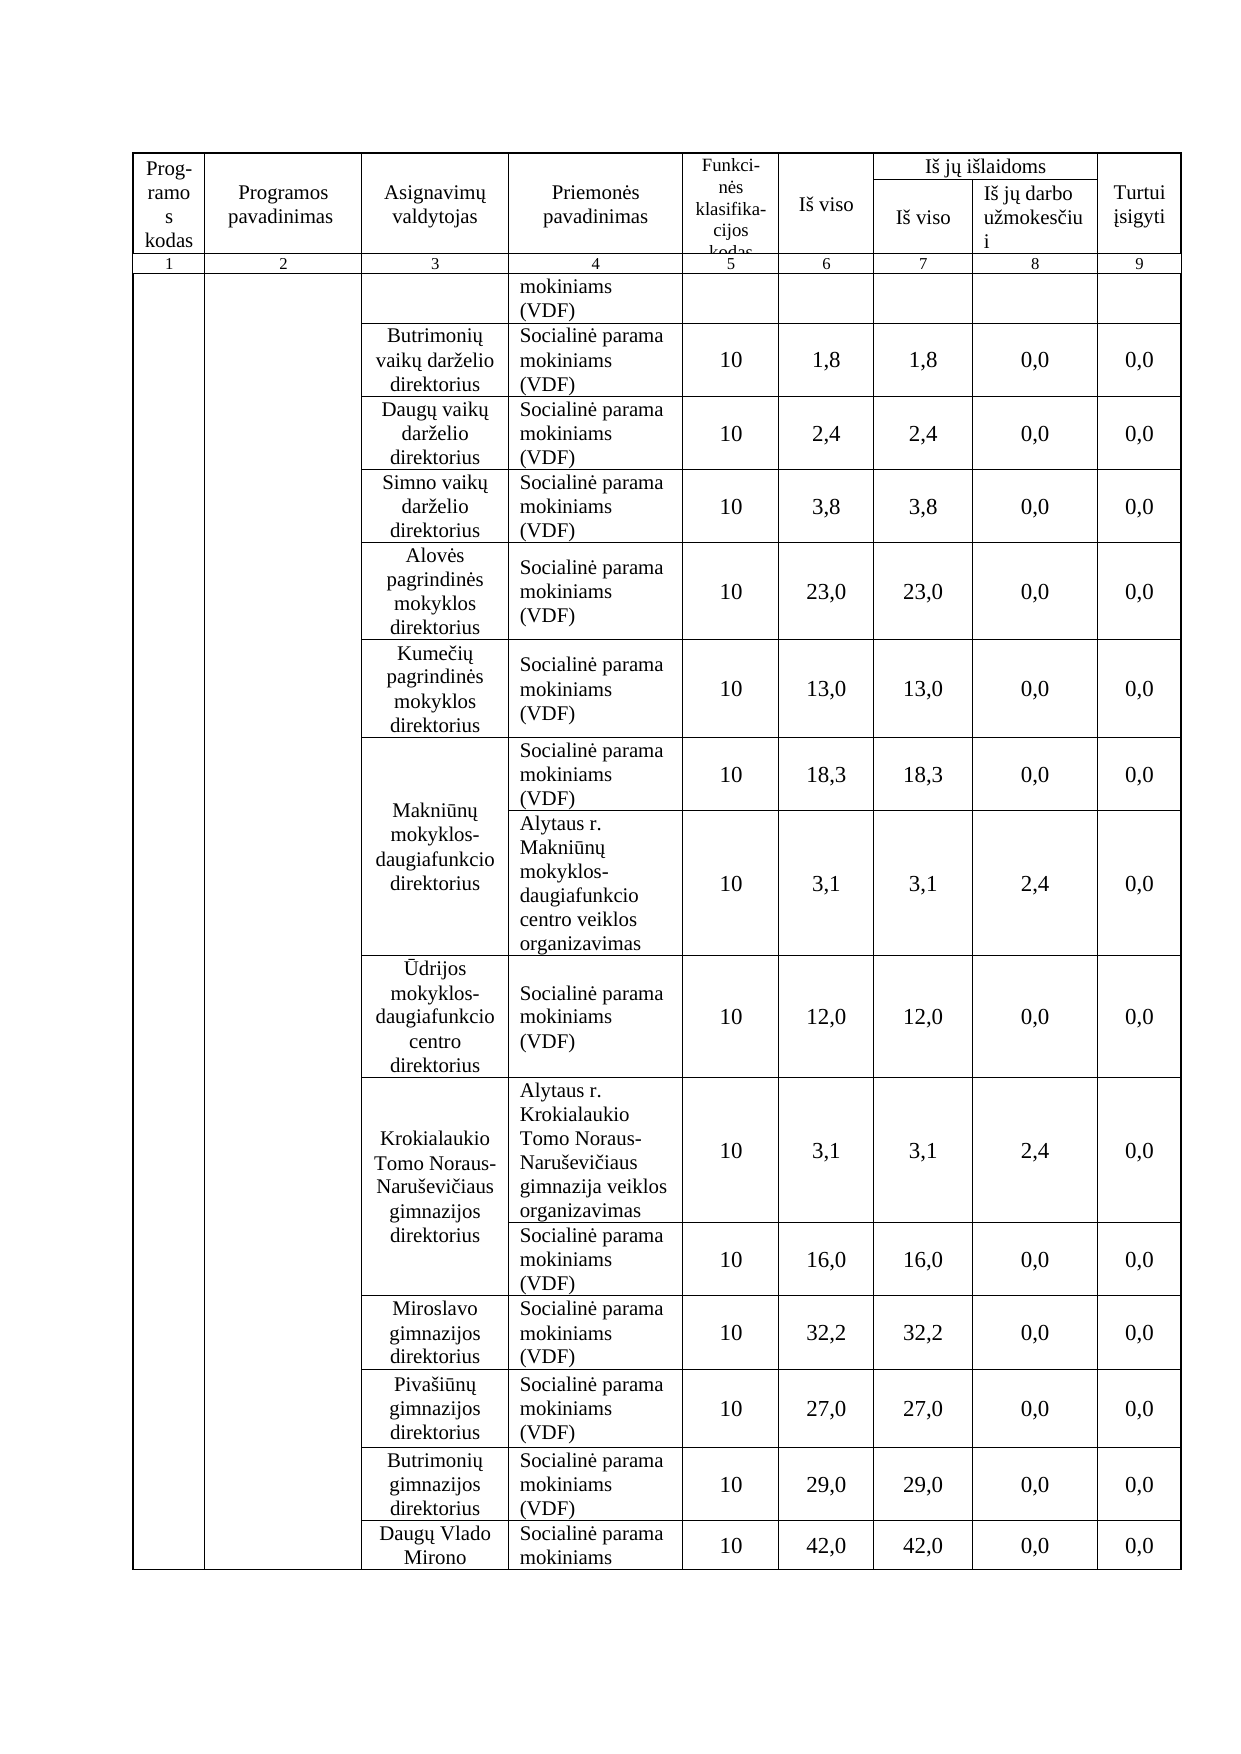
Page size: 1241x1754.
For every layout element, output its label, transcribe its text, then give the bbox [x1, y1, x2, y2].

table_cell 27,0 [779, 1370, 873, 1447]
table_cell 0,0 [973, 324, 1097, 396]
table_cell 7 [874, 254, 972, 273]
table_cell 8 [973, 254, 1097, 273]
table_cell 10 [683, 811, 778, 955]
table_cell 0,0 [1098, 811, 1180, 955]
table_cell Alytaus r. Makniūnų mokyklos-daugiafunkcio centro veiklos organizavimas [509, 811, 682, 955]
table_cell [973, 274, 1097, 322]
table_cell Iš viso [874, 180, 972, 253]
table_cell [362, 274, 508, 322]
table_cell 10 [683, 1521, 778, 1569]
table_cell 0,0 [1098, 738, 1180, 810]
table_cell [874, 274, 972, 322]
table_cell 10 [683, 1370, 778, 1447]
table_cell Socialinė parama mokiniams (VDF) [509, 956, 682, 1077]
table_cell 10 [683, 1448, 778, 1520]
table_cell 0,0 [1098, 1521, 1180, 1569]
table_cell Socialinė parama mokiniams (VDF) [509, 324, 682, 396]
table_cell 0,0 [973, 1223, 1097, 1295]
table_cell 10 [683, 1078, 778, 1222]
table_header Turtui įsigyti [1098, 154, 1180, 253]
table_cell 16,0 [779, 1223, 873, 1295]
table_cell 5 [683, 254, 778, 273]
table_cell 0,0 [1098, 397, 1180, 469]
table_cell 2,4 [874, 397, 972, 469]
table_cell 0,0 [973, 1370, 1097, 1447]
table_cell 0,0 [973, 1448, 1097, 1520]
table_cell Butrimonių gimnazijos direktorius [362, 1448, 508, 1520]
table_cell 4 [509, 254, 682, 273]
table_header Asignavimų valdytojas [362, 154, 508, 253]
table_cell 2,4 [779, 397, 873, 469]
table_header Prog-ramos kodas [134, 154, 204, 253]
table_cell 42,0 [779, 1521, 873, 1569]
table_cell 10 [683, 738, 778, 810]
table_cell 13,0 [874, 640, 972, 737]
table_cell 18,3 [874, 738, 972, 810]
table_cell 0,0 [973, 1296, 1097, 1368]
table_cell Butrimonių vaikų darželio direktorius [362, 324, 508, 396]
table_cell [683, 274, 778, 322]
table_cell 1 [133, 254, 204, 273]
table_cell 0,0 [1098, 543, 1180, 639]
table_cell 12,0 [874, 956, 972, 1077]
table_header Iš viso [779, 154, 873, 253]
table_cell [779, 274, 873, 322]
table_cell 3,1 [779, 811, 873, 955]
table_cell 18,3 [779, 738, 873, 810]
table_cell 0,0 [973, 397, 1097, 469]
table_cell Socialinė parama mokiniams (VDF) [509, 397, 682, 469]
table_cell Simno vaikų darželio direktorius [362, 470, 508, 542]
table_cell Makniūnų mokyklos-daugiafunkcio direktorius [362, 738, 508, 955]
table_cell 0,0 [1098, 470, 1180, 542]
table_cell 29,0 [874, 1448, 972, 1520]
table_cell 32,2 [874, 1296, 972, 1368]
table_cell 3,1 [874, 1078, 972, 1222]
table_cell 23,0 [874, 543, 972, 639]
table_cell 16,0 [874, 1223, 972, 1295]
table_cell Alytaus r. Krokialaukio Tomo Noraus-Naruševičiaus gimnazija veiklos organizavimas [509, 1078, 682, 1222]
table_cell 0,0 [973, 738, 1097, 810]
table_cell 0,0 [1098, 1370, 1180, 1447]
table_cell Socialinė parama mokiniams (VDF) [509, 543, 682, 639]
table_cell Miroslavo gimnazijos direktorius [362, 1296, 508, 1368]
table_cell 0,0 [973, 640, 1097, 737]
table_cell 10 [683, 1296, 778, 1368]
table_cell 10 [683, 470, 778, 542]
table_cell Pivašiūnų gimnazijos direktorius [362, 1370, 508, 1447]
table_cell 2,4 [973, 1078, 1097, 1222]
table_cell 42,0 [874, 1521, 972, 1569]
table_cell [1098, 274, 1180, 322]
table_cell 2 [205, 254, 361, 273]
table_cell 0,0 [1098, 1448, 1180, 1520]
table_header Iš jų išlaidoms [874, 154, 1097, 179]
table_cell 10 [683, 1223, 778, 1295]
table_cell Socialinė parama mokiniams (VDF) [509, 1223, 682, 1295]
table_cell 1,8 [874, 324, 972, 396]
table_cell Daugų vaikų darželio direktorius [362, 397, 508, 469]
table_cell Socialinė parama mokiniams [509, 1521, 682, 1569]
table_cell Socialinė parama mokiniams (VDF) [509, 1448, 682, 1520]
table_cell 3,1 [779, 1078, 873, 1222]
table_cell 10 [683, 640, 778, 737]
table_cell 0,0 [1098, 640, 1180, 737]
table_cell 13,0 [779, 640, 873, 737]
table_cell 0,0 [973, 543, 1097, 639]
table_cell 3,1 [874, 811, 972, 955]
table_header Programos pavadinimas [205, 154, 361, 253]
table_cell 3,8 [874, 470, 972, 542]
table_cell 0,0 [1098, 1078, 1180, 1222]
table_cell Iš jų darbo užmokesčiui [973, 180, 1097, 253]
table_cell 0,0 [1098, 1296, 1180, 1368]
table_cell 3,8 [779, 470, 873, 542]
table_cell 27,0 [874, 1370, 972, 1447]
table_cell Socialinė parama mokiniams (VDF) [509, 640, 682, 737]
table_cell Krokialaukio Tomo Noraus-Naruševičiaus gimnazijos direktorius [362, 1078, 508, 1295]
table_cell [134, 274, 204, 1569]
table_cell 9 [1098, 254, 1181, 273]
table_cell Kumečių pagrindinės mokyklos direktorius [362, 640, 508, 737]
table_cell Socialinė parama mokiniams (VDF) [509, 1296, 682, 1368]
table_header Priemonės pavadinimas [509, 154, 682, 253]
table_cell 2,4 [973, 811, 1097, 955]
table_cell Ūdrijos mokyklos-daugiafunkcio centro direktorius [362, 956, 508, 1077]
table_cell [205, 274, 361, 1569]
table_cell 0,0 [973, 956, 1097, 1077]
table_cell 6 [779, 254, 873, 273]
table_cell 10 [683, 397, 778, 469]
table_cell mokiniams (VDF) [509, 274, 682, 322]
table_cell 32,2 [779, 1296, 873, 1368]
table_cell 0,0 [973, 1521, 1097, 1569]
table_cell 0,0 [1098, 324, 1180, 396]
table_cell 23,0 [779, 543, 873, 639]
table_header Funkci-nės klasifika-cijos kodas [683, 154, 778, 253]
table_cell 0,0 [973, 470, 1097, 542]
table_cell 29,0 [779, 1448, 873, 1520]
table_cell Alovės pagrindinės mokyklos direktorius [362, 543, 508, 639]
table_cell Socialinė parama mokiniams (VDF) [509, 738, 682, 810]
table_cell 10 [683, 956, 778, 1077]
table_cell 0,0 [1098, 956, 1180, 1077]
table_cell Socialinė parama mokiniams (VDF) [509, 1370, 682, 1447]
table_cell 0,0 [1098, 1223, 1180, 1295]
table_cell Daugų Vlado Mirono [362, 1521, 508, 1569]
table_cell 12,0 [779, 956, 873, 1077]
table_cell Socialinė parama mokiniams (VDF) [509, 470, 682, 542]
table_cell 3 [362, 254, 508, 273]
table_cell 10 [683, 543, 778, 639]
table_cell 1,8 [779, 324, 873, 396]
table_cell 10 [683, 324, 778, 396]
